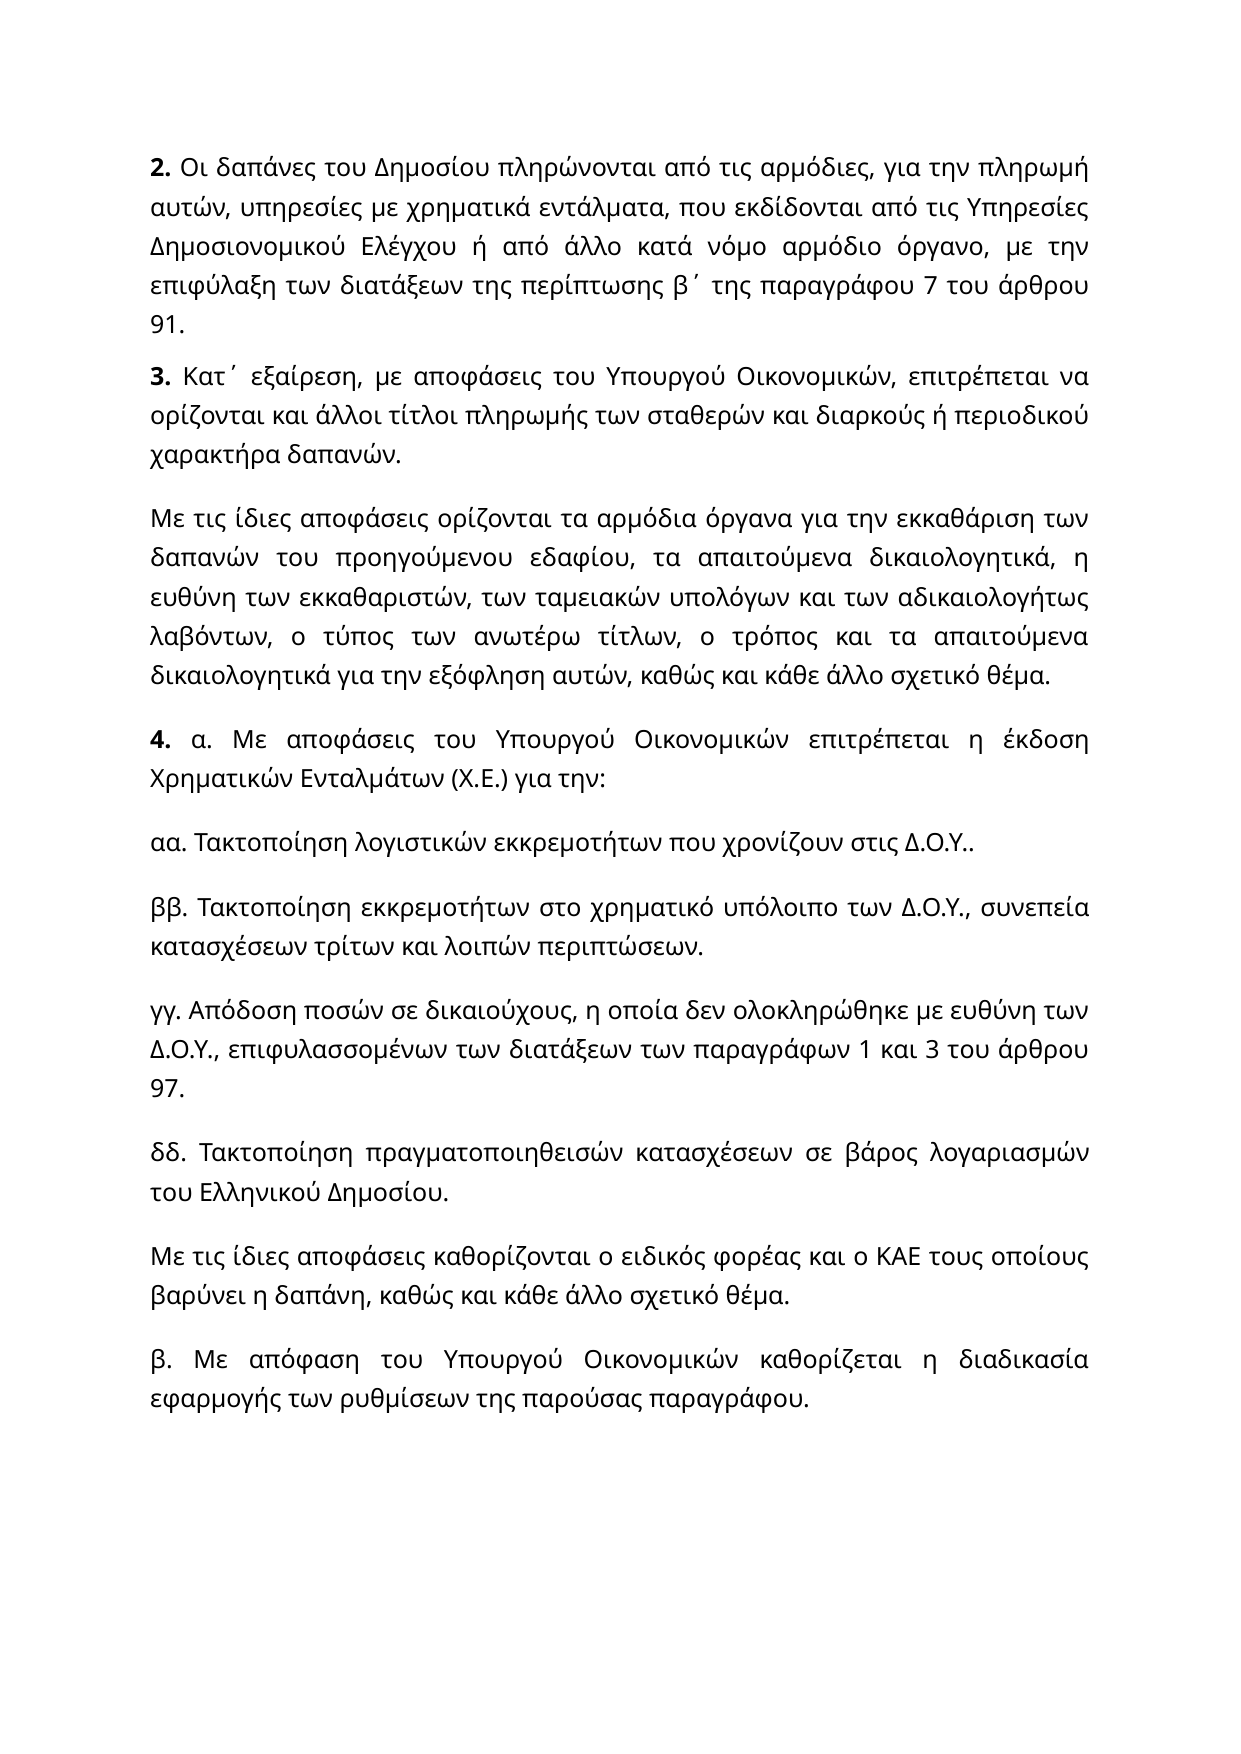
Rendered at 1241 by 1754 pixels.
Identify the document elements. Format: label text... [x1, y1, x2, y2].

text αα. Τακτοποίηση λογιστικών εκκρεμοτήτων που χρονίζουν στις Δ.Ο.Υ.. [150, 825, 1090, 859]
text β. Με απόφαση του Υπουργού Οικονομικών καθορίζεται η διαδικασία εφαρμογής των ρυθμίσεων της παρούσας παραγράφου. [150, 1342, 1090, 1415]
text Με τις ίδιες αποφάσεις ορίζονται τα αρμόδια όργανα για την εκκαθάριση των δαπανών του προηγούμενου εδαφίου, τα απαιτούμενα δικαιολογητικά, η ευθύνη των εκκαθαριστών, των ταμειακών υπολόγων και των αδικαιολογήτως λαβόντων, ο τύπος των ανωτέρω τίτλων, ο τρόπος και τα απαιτούμενα δικαιολογητικά για την εξόφληση αυτών, καθώς και κάθε άλλο σχετικό θέμα. [150, 501, 1090, 692]
text 2. Οι δαπάνες του Δημοσίου πληρώνονται από τις αρμόδιες, για την πληρωμή αυτών, υπηρεσίες με χρηματικά εντάλματα, που εκδίδονται από τις Υπηρεσίες Δημοσιονομικού Ελέγχου ή από άλλο κατά νόμο αρμόδιο όργανο, με την επιφύλαξη των διατάξεων της περίπτωσης β΄ της παραγράφου 7 του άρθρου 91. [150, 150, 1090, 341]
text Με τις ίδιες αποφάσεις καθορίζονται ο ειδικός φορέας και ο ΚΑΕ τους οποίους βαρύνει η δαπάνη, καθώς και κάθε άλλο σχετικό θέμα. [150, 1238, 1090, 1312]
text 3. Κατ΄ εξαίρεση, με αποφάσεις του Υπουργού Οικονομικών, επιτρέπεται να ορίζονται και άλλοι τίτλοι πληρωμής των σταθερών και διαρκούς ή περιοδικού χαρακτήρα δαπανών. [150, 358, 1090, 471]
text 4. α. Με αποφάσεις του Υπουργού Οικονομικών επιτρέπεται η έκδοση Χρηματικών Ενταλμάτων (Χ.Ε.) για την: [150, 722, 1090, 795]
text γγ. Απόδοση ποσών σε δικαιούχους, η οποία δεν ολοκληρώθηκε με ευθύνη των Δ.Ο.Υ., επιφυλασσομένων των διατάξεων των παραγράφων 1 και 3 του άρθρου 97. [150, 992, 1090, 1105]
text δδ. Τακτοποίηση πραγματοποιηθεισών κατασχέσεων σε βάρος λογαριασμών του Ελληνικού Δημοσίου. [150, 1135, 1090, 1208]
text ββ. Τακτοποίηση εκκρεμοτήτων στο χρηματικό υπόλοιπο των Δ.Ο.Υ., συνεπεία κατασχέσεων τρίτων και λοιπών περιπτώσεων. [150, 889, 1090, 962]
